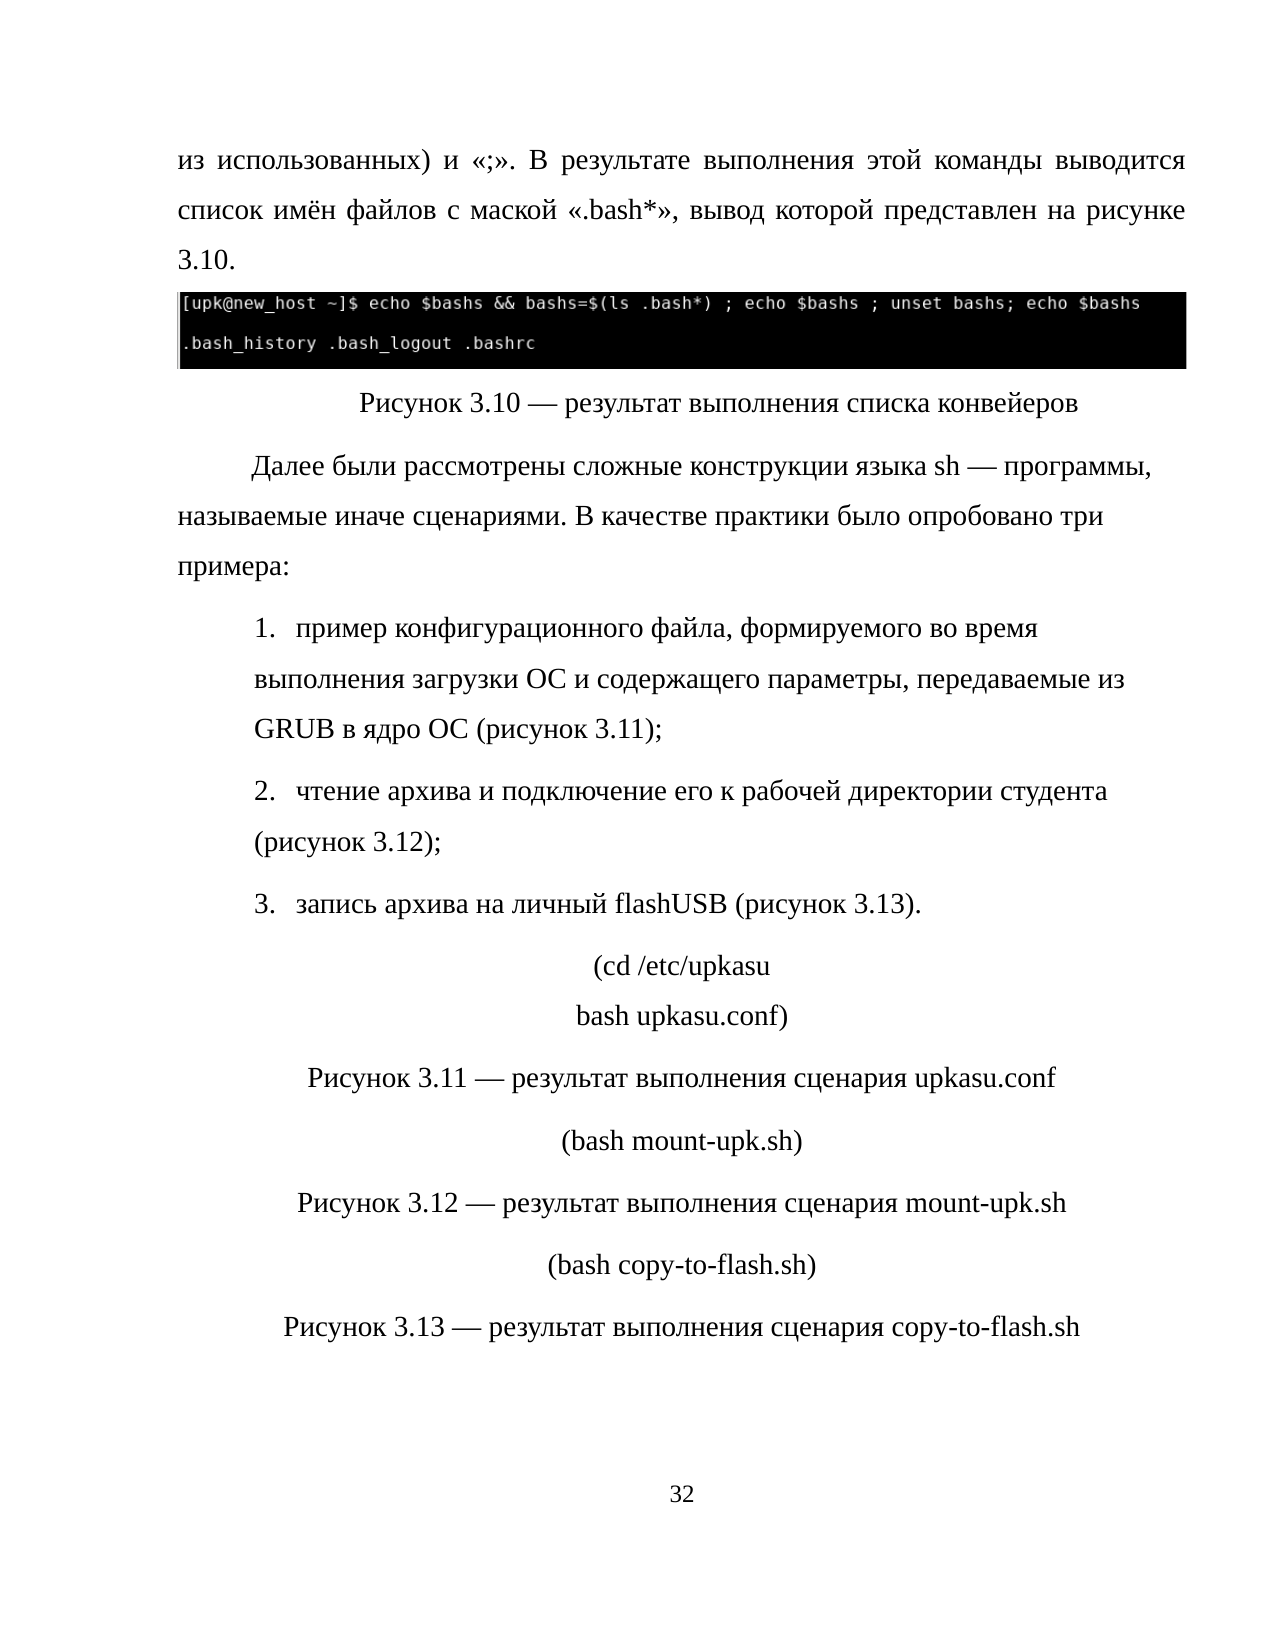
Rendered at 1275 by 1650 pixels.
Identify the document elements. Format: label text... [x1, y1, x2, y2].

text Рисунок 3.11 — результат выполнения сценария upkasu.conf [177, 1061, 1186, 1094]
text (bash mount-upk.sh) [177, 1123, 1186, 1156]
text Рисунок 3.13 — результат выполнения сценария copy-to-flash.sh [177, 1309, 1186, 1343]
text Далее были рассмотрены сложные конструкции языка sh — программы, называемые иначе сценариями. В качестве практики было опробовано три примера: [177, 448, 1186, 582]
picture [177, 292, 1187, 369]
text Рисунок 3.10 — результат выполнения списка конвейеров [177, 369, 1186, 419]
list запись архива на личный flashUSB (рисунок 3.13). [254, 886, 1186, 919]
text (cd /etc/upkasu bash upkasu.conf) [177, 948, 1186, 1032]
list пример конфигурационного файла, формируемого во время выполнения загрузки ОС и содержащего параметры, передаваемые из GRUB в ядро ОС (рисунок 3.11); [254, 611, 1186, 745]
text из использованных) и «;». В результате выполнения этой команды выводится список имён файлов с маской «.bash*», вывод которой представлен на рисунке 3.10. [177, 142, 1186, 276]
text (bash copy-to-flash.sh) [177, 1247, 1186, 1281]
list чтение архива и подключение его к рабочей директории студента (рисунок 3.12); [254, 773, 1186, 857]
text Рисунок 3.12 — результат выполнения сценария mount-upk.sh [177, 1185, 1186, 1218]
